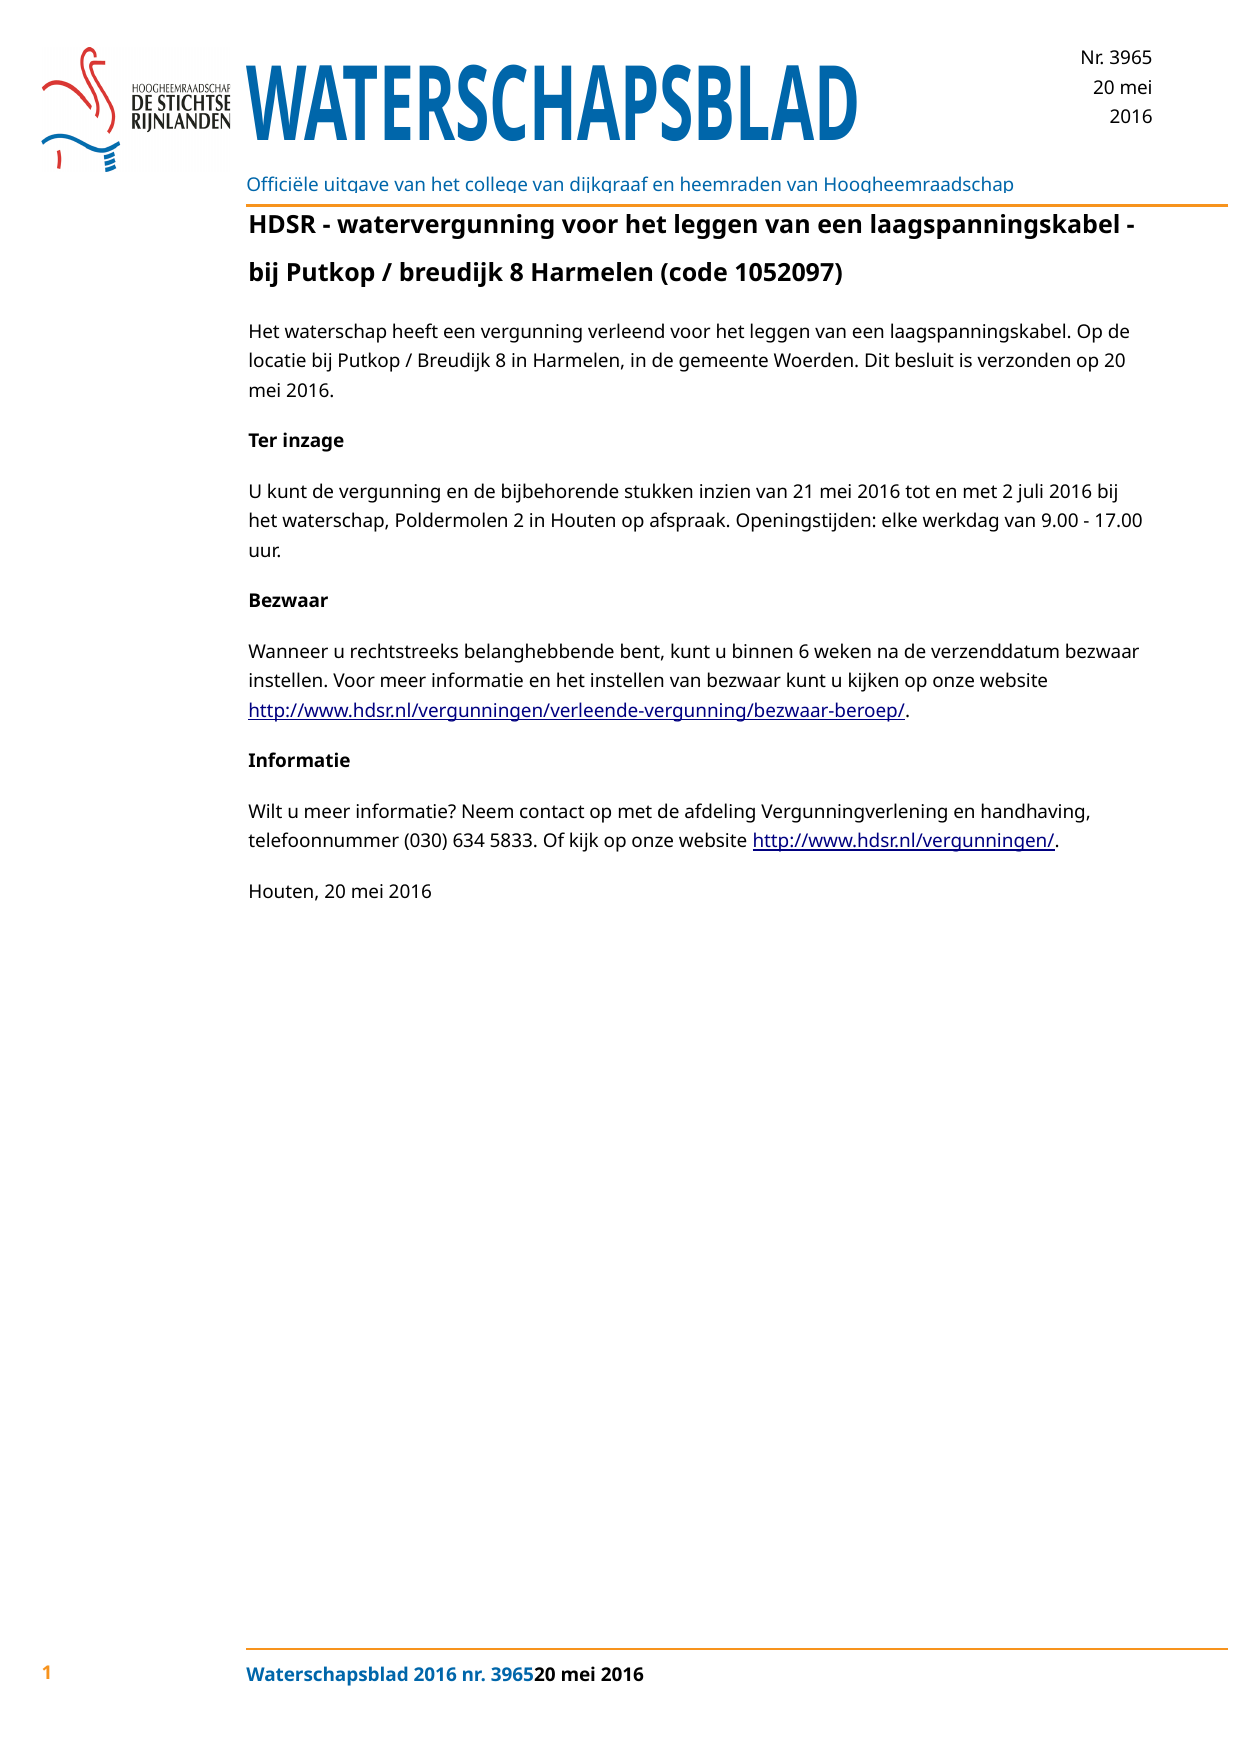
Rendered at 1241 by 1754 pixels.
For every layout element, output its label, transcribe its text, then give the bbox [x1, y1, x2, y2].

text Informatie [248, 747, 1152, 773]
text HDSR - watervergunning voor het leggen van een laagspanningskabel - bij Putkop / breudijk 8 Harmelen (code 1052097) [248, 207, 1152, 288]
text U kunt de vergunning en de bijbehorende stukken inzien van 21 mei 2016 tot en met 2 juli 2016 bij het waterschap, Poldermolen 2 in Houten op afspraak. Openingstijden: elke werkdag van 9.00 - 17.00 uur. [248, 478, 1152, 563]
picture [41, 47, 231, 172]
text Bezwaar [248, 587, 1152, 613]
text Houten, 20 mei 2016 [248, 878, 1152, 904]
text Ter inzage [248, 427, 1152, 453]
text Wanneer u rechtstreeks belanghebbende bent, kunt u binnen 6 weken na de verzenddatum bezwaar instellen. Voor meer informatie en het instellen van bezwaar kunt u kijken op onze website http://www.hdsr.nl/vergunningen/verleende-vergunning/bezwaar-beroep/. [248, 638, 1152, 723]
text Het waterschap heeft een vergunning verleend voor het leggen van een laagspanningskabel. Op de locatie bij Putkop / Breudijk 8 in Harmelen, in de gemeente Woerden. Dit besluit is verzonden op 20 mei 2016. [248, 318, 1152, 403]
text Wilt u meer informatie? Neem contact op met de afdeling Vergunningverlening en handhaving, telefoonnummer (030) 634 5833. Of kijk op onze website http://www.hdsr.nl/vergunningen/. [248, 798, 1152, 853]
